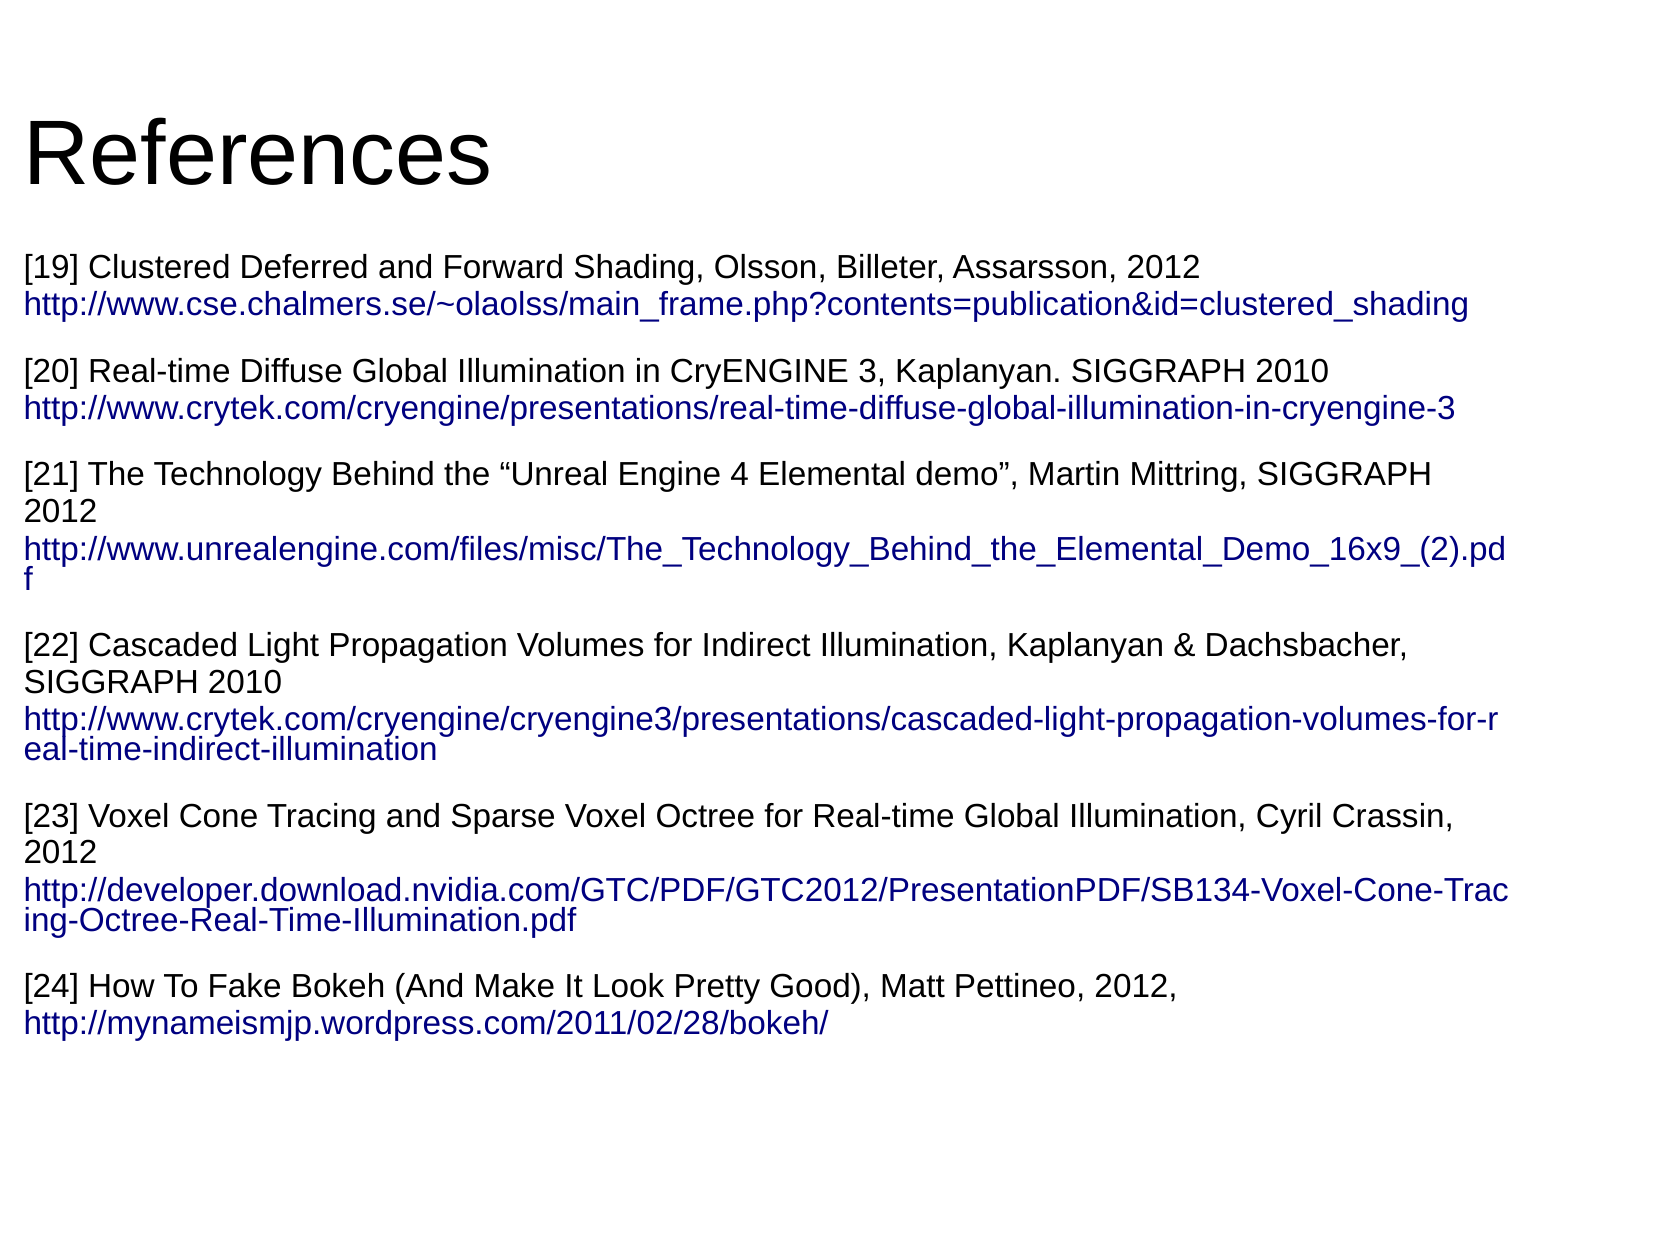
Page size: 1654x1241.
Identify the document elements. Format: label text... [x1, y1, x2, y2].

title References [23, 49, 1512, 248]
list [19] Clustered Deferred and Forward Shading, Olsson, Billeter, Assarsson, 2012 http://www.cse.chalmers.se/~olaolss/main_frame.php?contents=publication&id=clustered_shading [20] Real-time Diffuse Global Illumination in CryENGINE 3, Kaplanyan. SIGGRAPH 2010 http://www.crytek.com/cryengine/presentations/real-time-diffuse-global-illumination-in-cryengine-3 [21] The Technology Behind the “Unreal Engine 4 Elemental demo”, Martin Mittring, SIGGRAPH 2012 http://www.unrealengine.com/files/misc/The_Technology_Behind_the_Elemental_Demo_16x9_(2).pdf [22] Cascaded Light Propagation Volumes for Indirect Illumination, Kaplanyan & Dachsbacher, SIGGRAPH 2010 http://www.crytek.com/cryengine/cryengine3/presentations/cascaded-light-propagation-volumes-for-real-time-indirect-illumination [23] Voxel Cone Tracing and Sparse Voxel Octree for Real-time Global Illumination, Cyril Crassin, 2012 http://developer.download.nvidia.com/GTC/PDF/GTC2012/PresentationPDF/SB134-Voxel-Cone-Tracing-Octree-Real-Time-Illumination.pdf [24] How To Fake Bokeh (And Make It Look Pretty Good), Matt Pettineo, 2012, http://mynameismjp.wordpress.com/2011/02/28/bokeh/ [23, 248, 1512, 1068]
